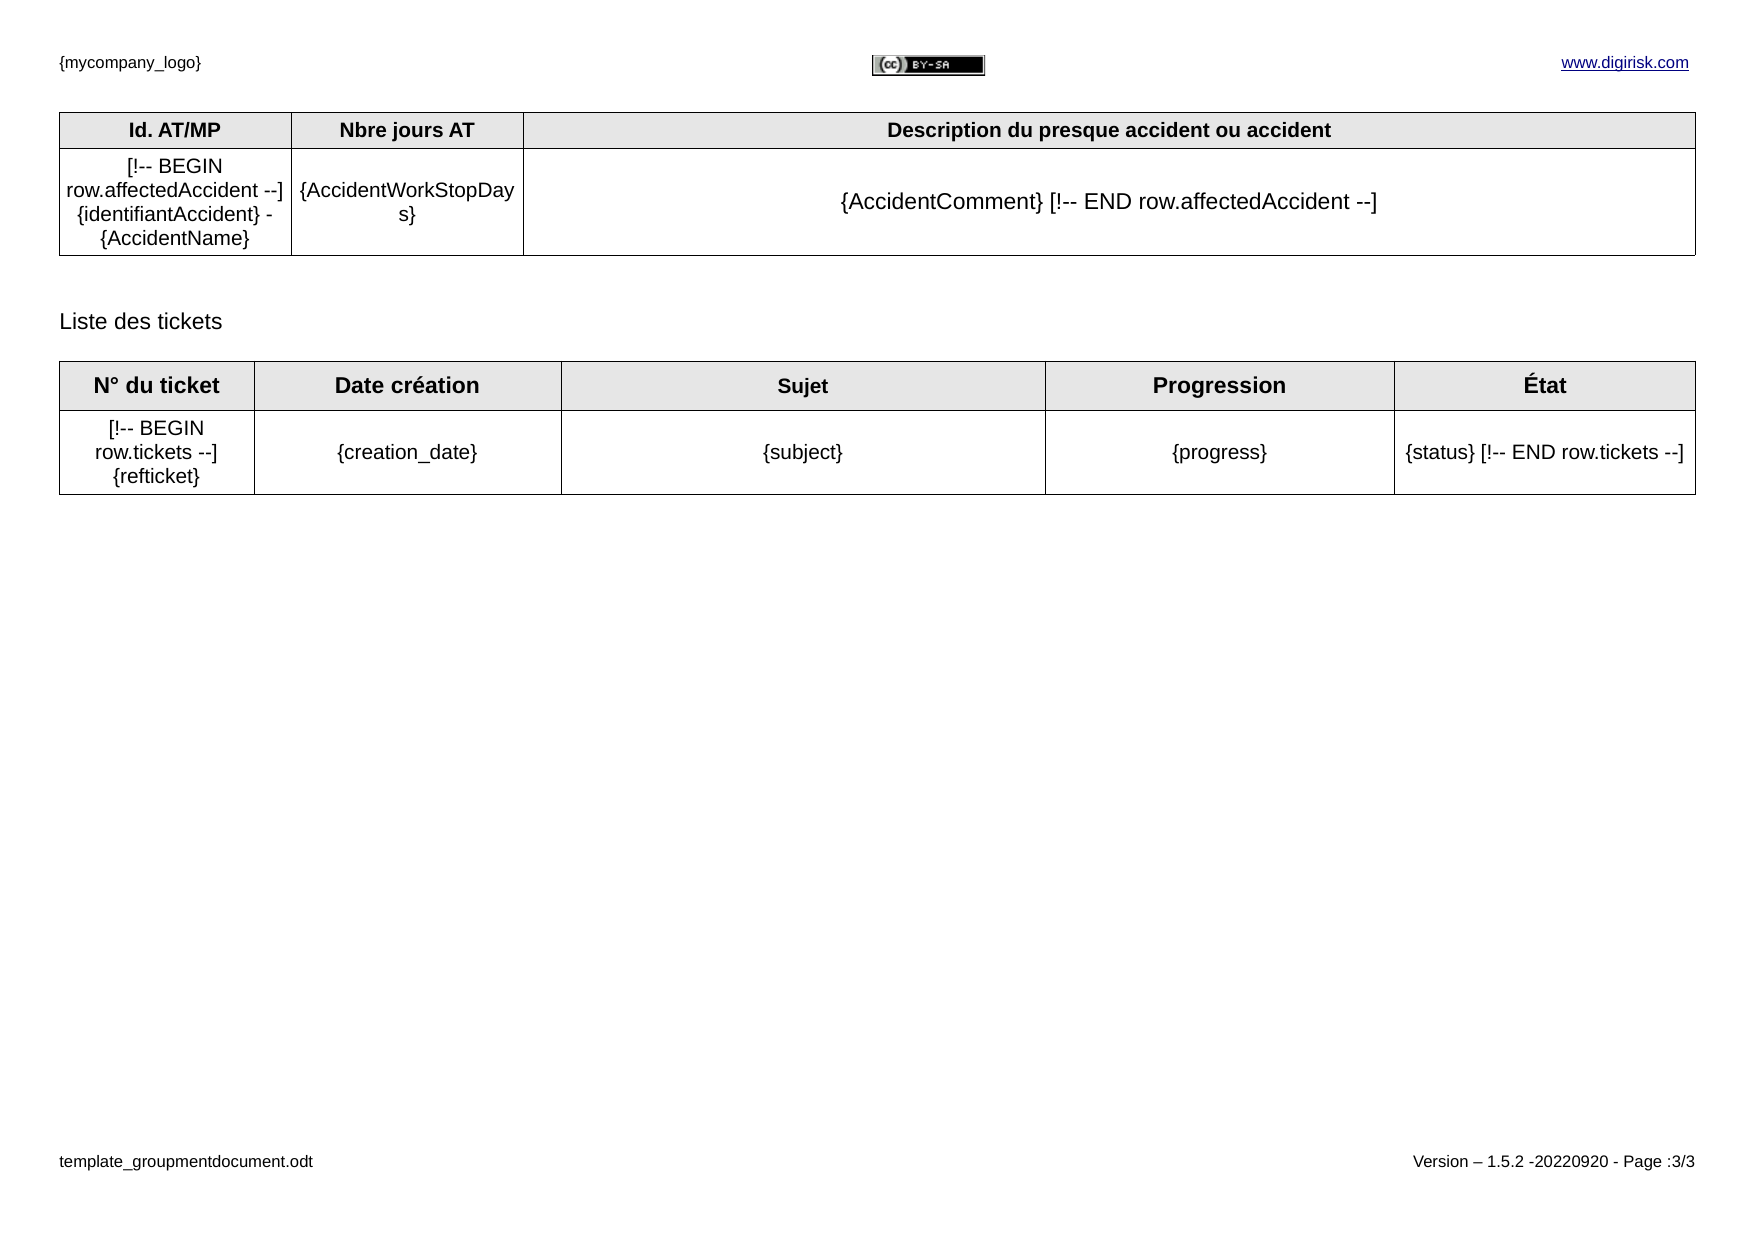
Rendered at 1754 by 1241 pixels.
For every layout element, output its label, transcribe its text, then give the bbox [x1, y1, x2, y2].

table_header Id. AT/MP [60, 113, 291, 148]
table_cell [!-- BEGIN row.affectedAccident --]{identifiantAccident} - {AccidentName} [60, 149, 291, 255]
table_cell {progress} [1046, 411, 1394, 494]
table_header Sujet [562, 362, 1045, 410]
table_header Progression [1046, 362, 1394, 410]
table_header État [1395, 362, 1695, 410]
table_cell {AccidentComment} [!-- END row.affectedAccident --] [524, 149, 1695, 255]
table_cell {AccidentWorkStopDays} [292, 149, 523, 255]
table_cell [!-- BEGIN row.tickets --]{refticket} [60, 411, 254, 494]
table_header Date création [255, 362, 561, 410]
text Liste des tickets [59, 308, 1695, 334]
table_header N° du ticket [60, 362, 254, 410]
picture [872, 55, 986, 76]
table_cell {creation_date} [255, 411, 561, 494]
table_cell {subject} [562, 411, 1045, 494]
table_header Nbre jours AT [292, 113, 523, 148]
table_cell {status} [!-- END row.tickets --] [1395, 411, 1695, 494]
table_header Description du presque accident ou accident [524, 113, 1695, 148]
